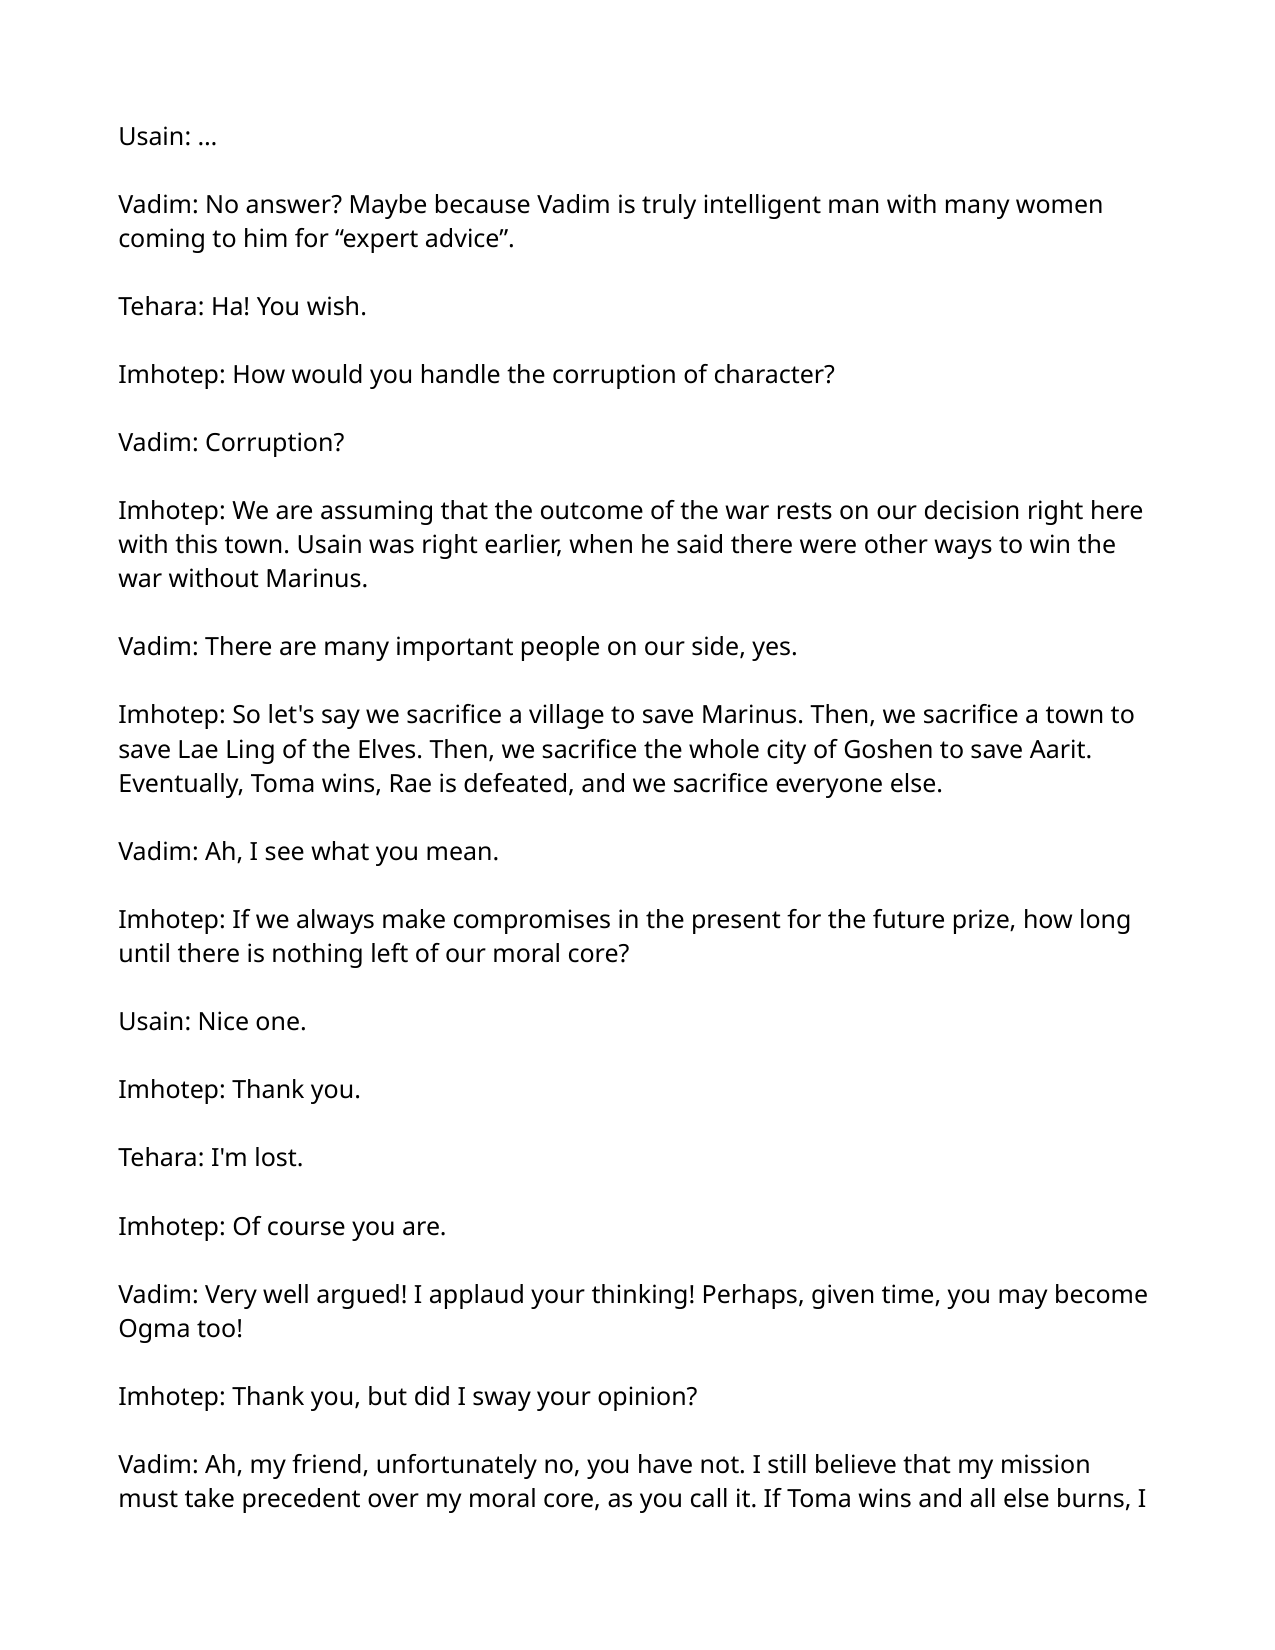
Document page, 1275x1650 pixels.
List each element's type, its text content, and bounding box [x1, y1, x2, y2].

text Imhotep: How would you handle the corruption of character? [118, 357, 1157, 391]
text Imhotep: So let's say we sacrifice a village to save Marinus. Then, we sacrifice a town to save Lae Ling of the Elves. Then, we sacrifice the whole city of Goshen to save Aarit. Eventually, Toma wins, Rae is defeated, and we sacrifice everyone else. [118, 697, 1157, 799]
text Vadim: Ah, I see what you mean. [118, 833, 1157, 867]
text Imhotep: If we always make compromises in the present for the future prize, how long until there is nothing left of our moral core? [118, 902, 1157, 970]
text Vadim: Corruption? [118, 425, 1157, 459]
text Vadim: No answer? Maybe because Vadim is truly intelligent man with many women coming to him for “expert advice”. [118, 186, 1157, 254]
text Usain: … [118, 118, 1157, 152]
text Imhotep: Thank you. [118, 1072, 1157, 1106]
text Tehara: I'm lost. [118, 1140, 1157, 1174]
text Vadim: There are many important people on our side, yes. [118, 629, 1157, 663]
text Usain: Nice one. [118, 1004, 1157, 1038]
text Tehara: Ha! You wish. [118, 288, 1157, 322]
text Vadim: Ah, my friend, unfortunately no, you have not. I still believe that my mission must take precedent over my moral core, as you call it. If Toma wins and all else burns, I [118, 1447, 1157, 1515]
text Imhotep: Of course you are. [118, 1208, 1157, 1242]
text Imhotep: Thank you, but did I sway your opinion? [118, 1378, 1157, 1412]
text Imhotep: We are assuming that the outcome of the war rests on our decision right here with this town. Usain was right earlier, when he said there were other ways to win the war without Marinus. [118, 493, 1157, 595]
text Vadim: Very well argued! I applaud your thinking! Perhaps, given time, you may become Ogma too! [118, 1276, 1157, 1344]
